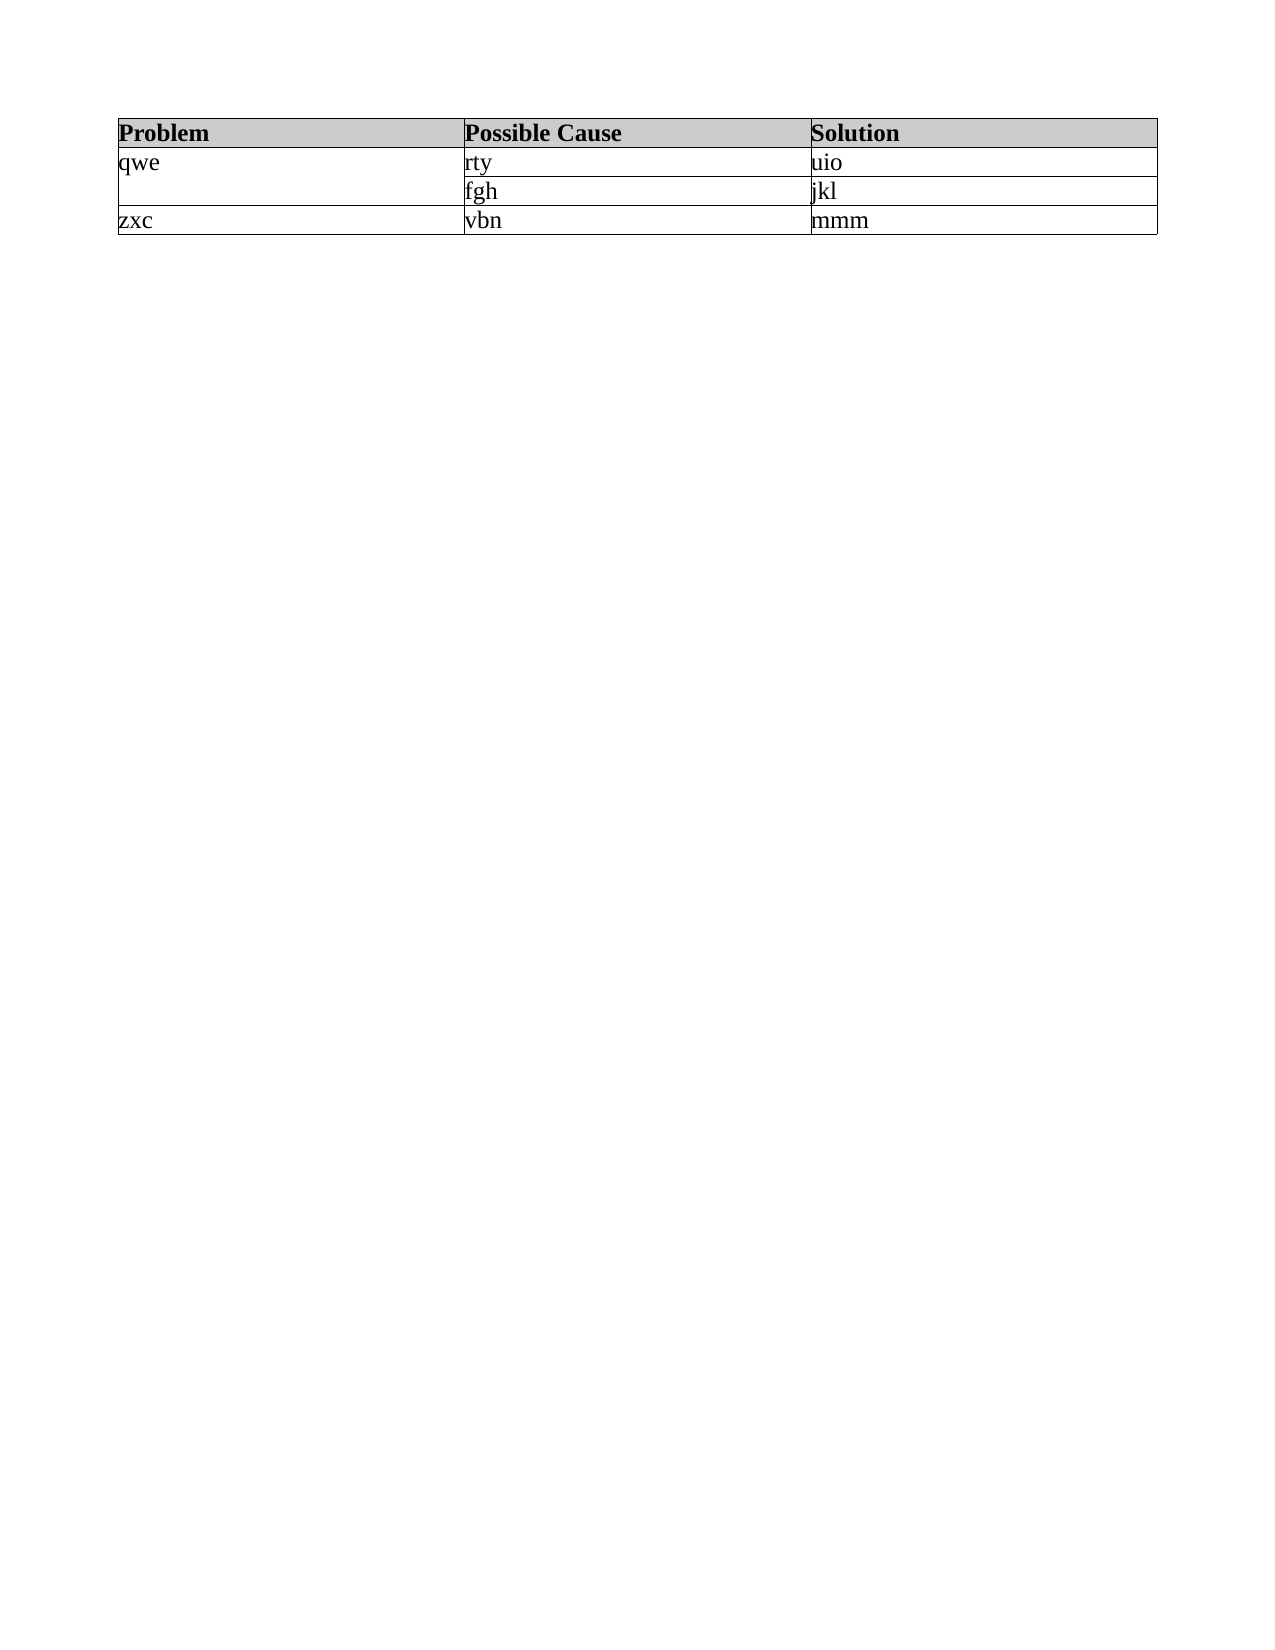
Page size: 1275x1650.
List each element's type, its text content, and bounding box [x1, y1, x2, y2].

table_cell vbn [465, 206, 811, 233]
table_cell rty [465, 148, 811, 176]
table_header Possible Cause [465, 119, 811, 147]
table_cell zxc [119, 206, 464, 233]
table_cell mmm [812, 206, 1157, 233]
table_cell jkl [812, 177, 1157, 205]
table_cell uio [812, 148, 1157, 176]
table_cell fgh [465, 177, 811, 205]
table_header Solution [812, 119, 1157, 147]
table_cell qwe [119, 148, 464, 205]
table_header Problem [119, 119, 464, 147]
